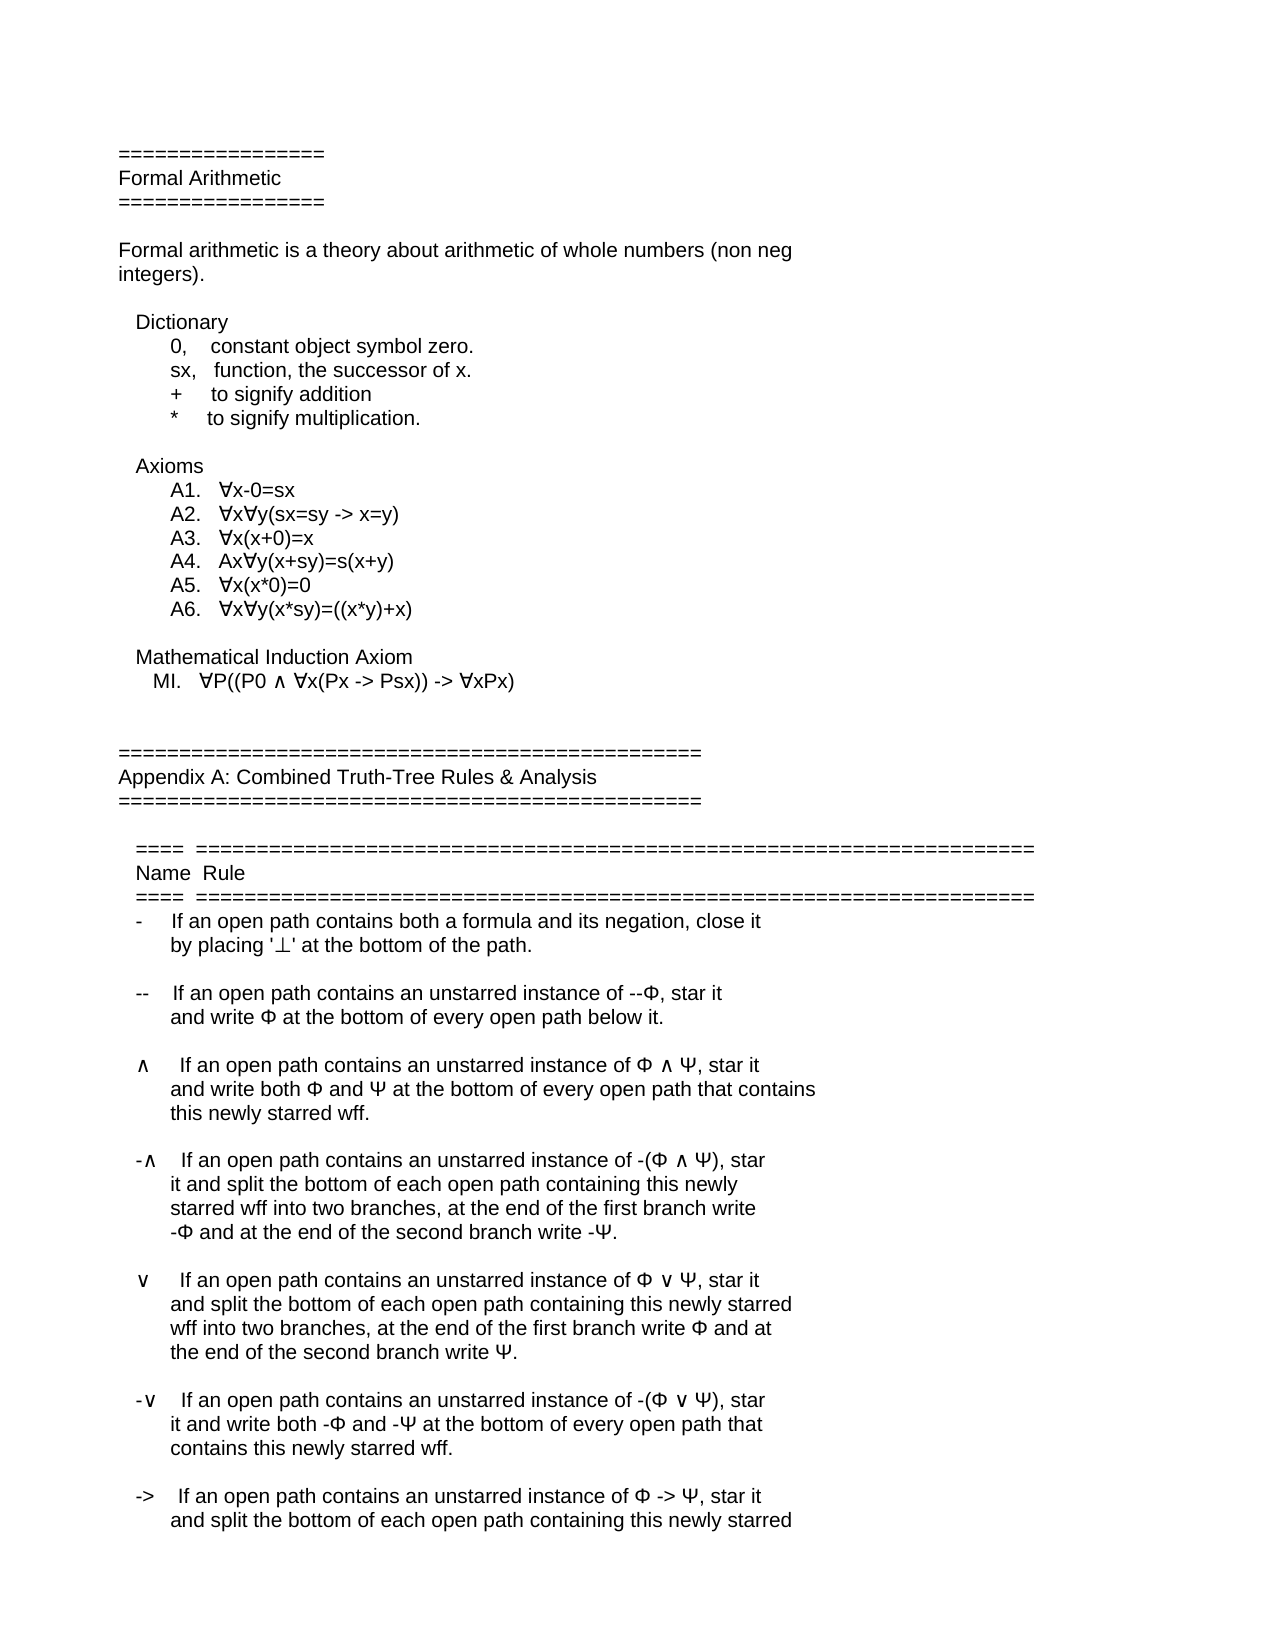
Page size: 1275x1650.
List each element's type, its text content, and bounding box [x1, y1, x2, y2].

text + to signify addition [118, 382, 1157, 406]
text ==== ===================================================================== [118, 837, 1157, 861]
text ∧ If an open path contains an unstarred instance of Φ ∧ Ψ, star it [118, 1052, 1157, 1076]
text 0, constant object symbol zero. [118, 334, 1157, 358]
text ∨ If an open path contains an unstarred instance of Φ ∨ Ψ, star it [118, 1268, 1157, 1292]
text starred wff into two branches, at the end of the first branch write [118, 1196, 1157, 1220]
text ================================================ [118, 741, 1157, 765]
text sx, function, the successor of x. [118, 358, 1157, 382]
text A1. ∀x-0=sx [118, 477, 1157, 501]
text A6. ∀x∀y(x*sy)=((x*y)+x) [118, 597, 1157, 621]
text Axioms [118, 453, 1157, 477]
text ================= [118, 190, 1157, 214]
text A2. ∀x∀y(sx=sy -> x=y) [118, 501, 1157, 525]
text -∨ If an open path contains an unstarred instance of -(Φ ∨ Ψ), star [118, 1388, 1157, 1412]
text Mathematical Induction Axiom [118, 645, 1157, 669]
text -- If an open path contains an unstarred instance of --Φ, star it [118, 981, 1157, 1004]
text the end of the second branch write Ψ. [118, 1340, 1157, 1364]
text and split the bottom of each open path containing this newly starred [118, 1292, 1157, 1316]
text - If an open path contains both a formula and its negation, close it [118, 909, 1157, 933]
text Name Rule [118, 861, 1157, 885]
text MI. ∀P((P0 ∧ ∀x(Px -> Psx)) -> ∀xPx) [118, 669, 1157, 693]
text * to signify multiplication. [118, 406, 1157, 429]
text and write Φ at the bottom of every open path below it. [118, 1004, 1157, 1028]
text and split the bottom of each open path containing this newly starred [118, 1508, 1157, 1532]
text contains this newly starred wff. [118, 1436, 1157, 1460]
text ================= [118, 142, 1157, 166]
text this newly starred wff. [118, 1100, 1157, 1124]
text and write both Φ and Ψ at the bottom of every open path that contains [118, 1076, 1157, 1100]
text A3. ∀x(x+0)=x [118, 525, 1157, 549]
text ==== ===================================================================== [118, 885, 1157, 909]
text Formal arithmetic is a theory about arithmetic of whole numbers (non neg [118, 238, 1157, 262]
text A4. Ax∀y(x+sy)=s(x+y) [118, 549, 1157, 573]
text -> If an open path contains an unstarred instance of Φ -> Ψ, star it [118, 1484, 1157, 1508]
text by placing '⊥' at the bottom of the path. [118, 933, 1157, 957]
text Formal Arithmetic [118, 166, 1157, 190]
text -Φ and at the end of the second branch write -Ψ. [118, 1220, 1157, 1244]
text it and split the bottom of each open path containing this newly [118, 1172, 1157, 1196]
text ================================================ [118, 789, 1157, 813]
text it and write both -Φ and -Ψ at the bottom of every open path that [118, 1412, 1157, 1436]
text wff into two branches, at the end of the first branch write Φ and at [118, 1316, 1157, 1340]
text -∧ If an open path contains an unstarred instance of -(Φ ∧ Ψ), star [118, 1148, 1157, 1172]
text A5. ∀x(x*0)=0 [118, 573, 1157, 597]
text integers). [118, 262, 1157, 286]
text Appendix A: Combined Truth-Tree Rules & Analysis [118, 765, 1157, 789]
text Dictionary [118, 310, 1157, 334]
